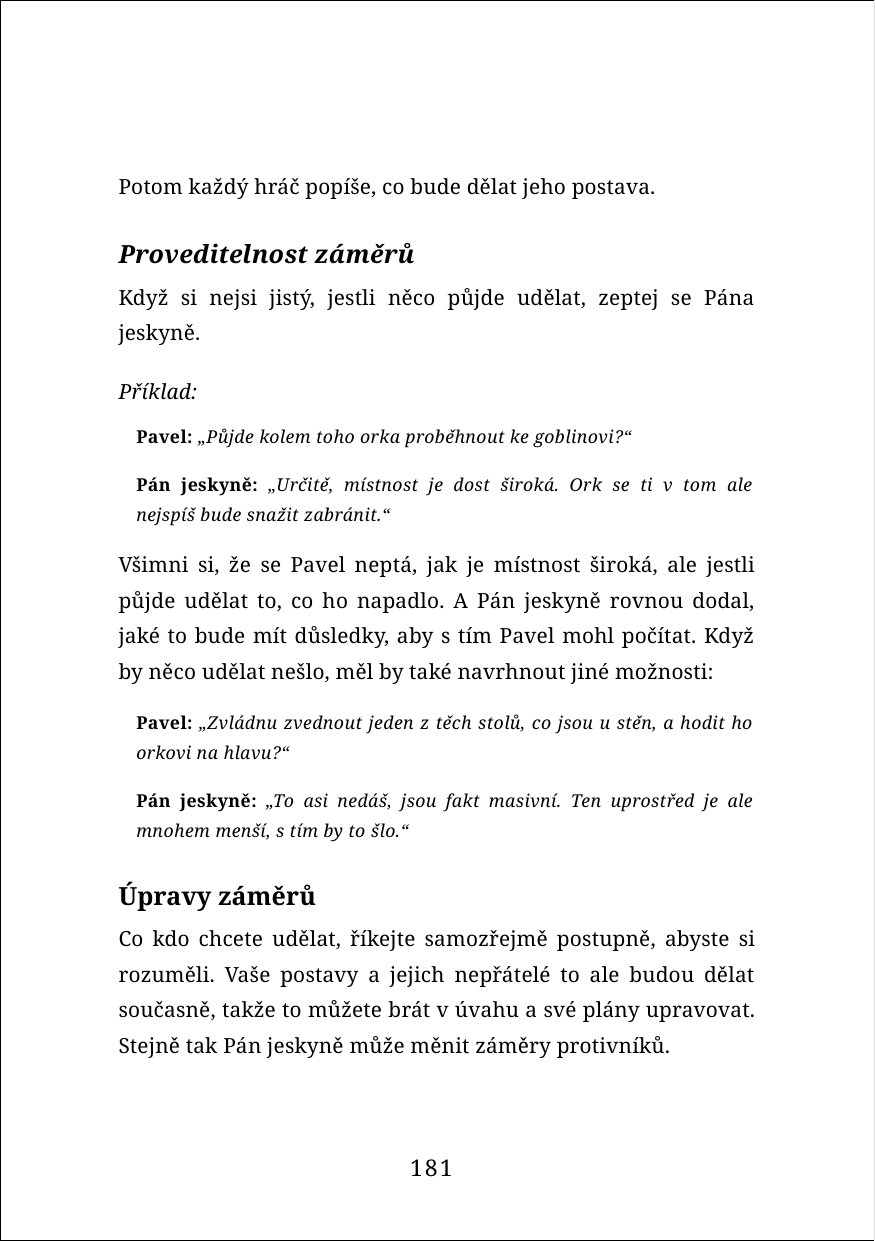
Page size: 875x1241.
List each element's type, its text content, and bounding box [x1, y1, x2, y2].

subtitle Úpravy záměrů [118, 878, 756, 912]
subtitle Proveditelnost záměrů [118, 237, 756, 271]
text Pavel: „Zvládnu zvednout jeden z těch stolů, co jsou u stěn, a hodit ho orkovi na hlavu?“ [136, 710, 756, 765]
text Potom každý hráč popíše, co bude dělat jeho postava. [118, 172, 756, 200]
text Pán jeskyně: „To asi nedáš, jsou fakt masivní. Ten uprostřed je ale mnohem menší, s tím by to šlo.“ [136, 788, 756, 843]
text Když si nejsi jistý, jestli něco půjde udělat, zeptej se Pána jeskyně. [118, 283, 756, 347]
text Příklad: [118, 377, 756, 406]
text Co kdo chcete udělat, říkejte samozřejmě postupně, abyste si rozuměli. Vaše postavy a jejich nepřátelé to ale budou dělat současně, takže to můžete brát v úvahu a své plány upravovat. Stejně tak Pán jeskyně může měnit záměry protivníků. [118, 924, 756, 1059]
text Všimni si, že se Pavel neptá, jak je místnost široká, ale jestli půjde udělat to, co ho napadlo. A Pán jeskyně rovnou dodal, jaké to bude mít důsledky, aby s tím Pavel mohl počítat. Když by něco udělat nešlo, měl by také navrhnout jiné možnosti: [118, 551, 756, 686]
text Pavel: „Půjde kolem toho orka proběhnout ke goblinovi?“ [136, 424, 756, 449]
text Pán jeskyně: „Určitě, místnost je dost široká. Ork se ti v tom ale nejspíš bude snažit zabránit.“ [136, 472, 756, 527]
